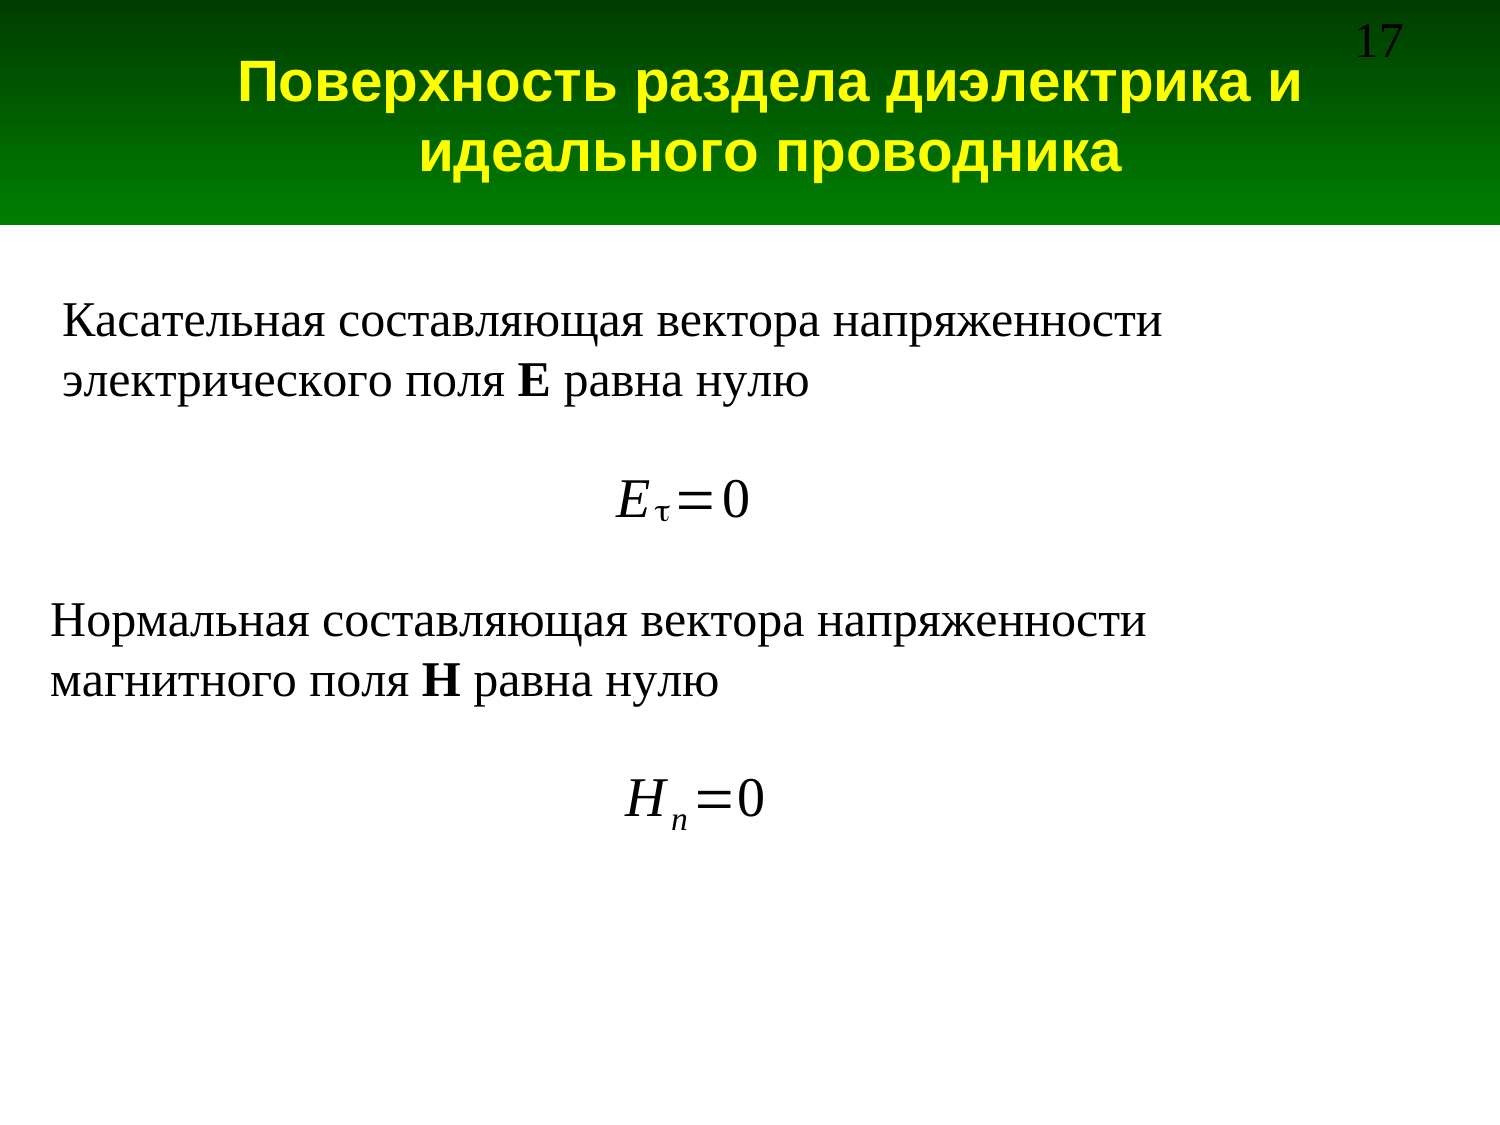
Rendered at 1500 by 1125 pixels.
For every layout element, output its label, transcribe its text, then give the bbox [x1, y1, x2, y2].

text_box Касательная составляющая вектора напряженности электрического поля E равна нулю [47, 278, 1430, 414]
chart [599, 468, 764, 532]
chart [607, 767, 781, 840]
text_box Нормальная составляющая вектора напряженности магнитного поля H равна нулю [35, 578, 1418, 714]
title Поверхность раздела диэлектрика и идеального проводника [88, 18, 1453, 207]
